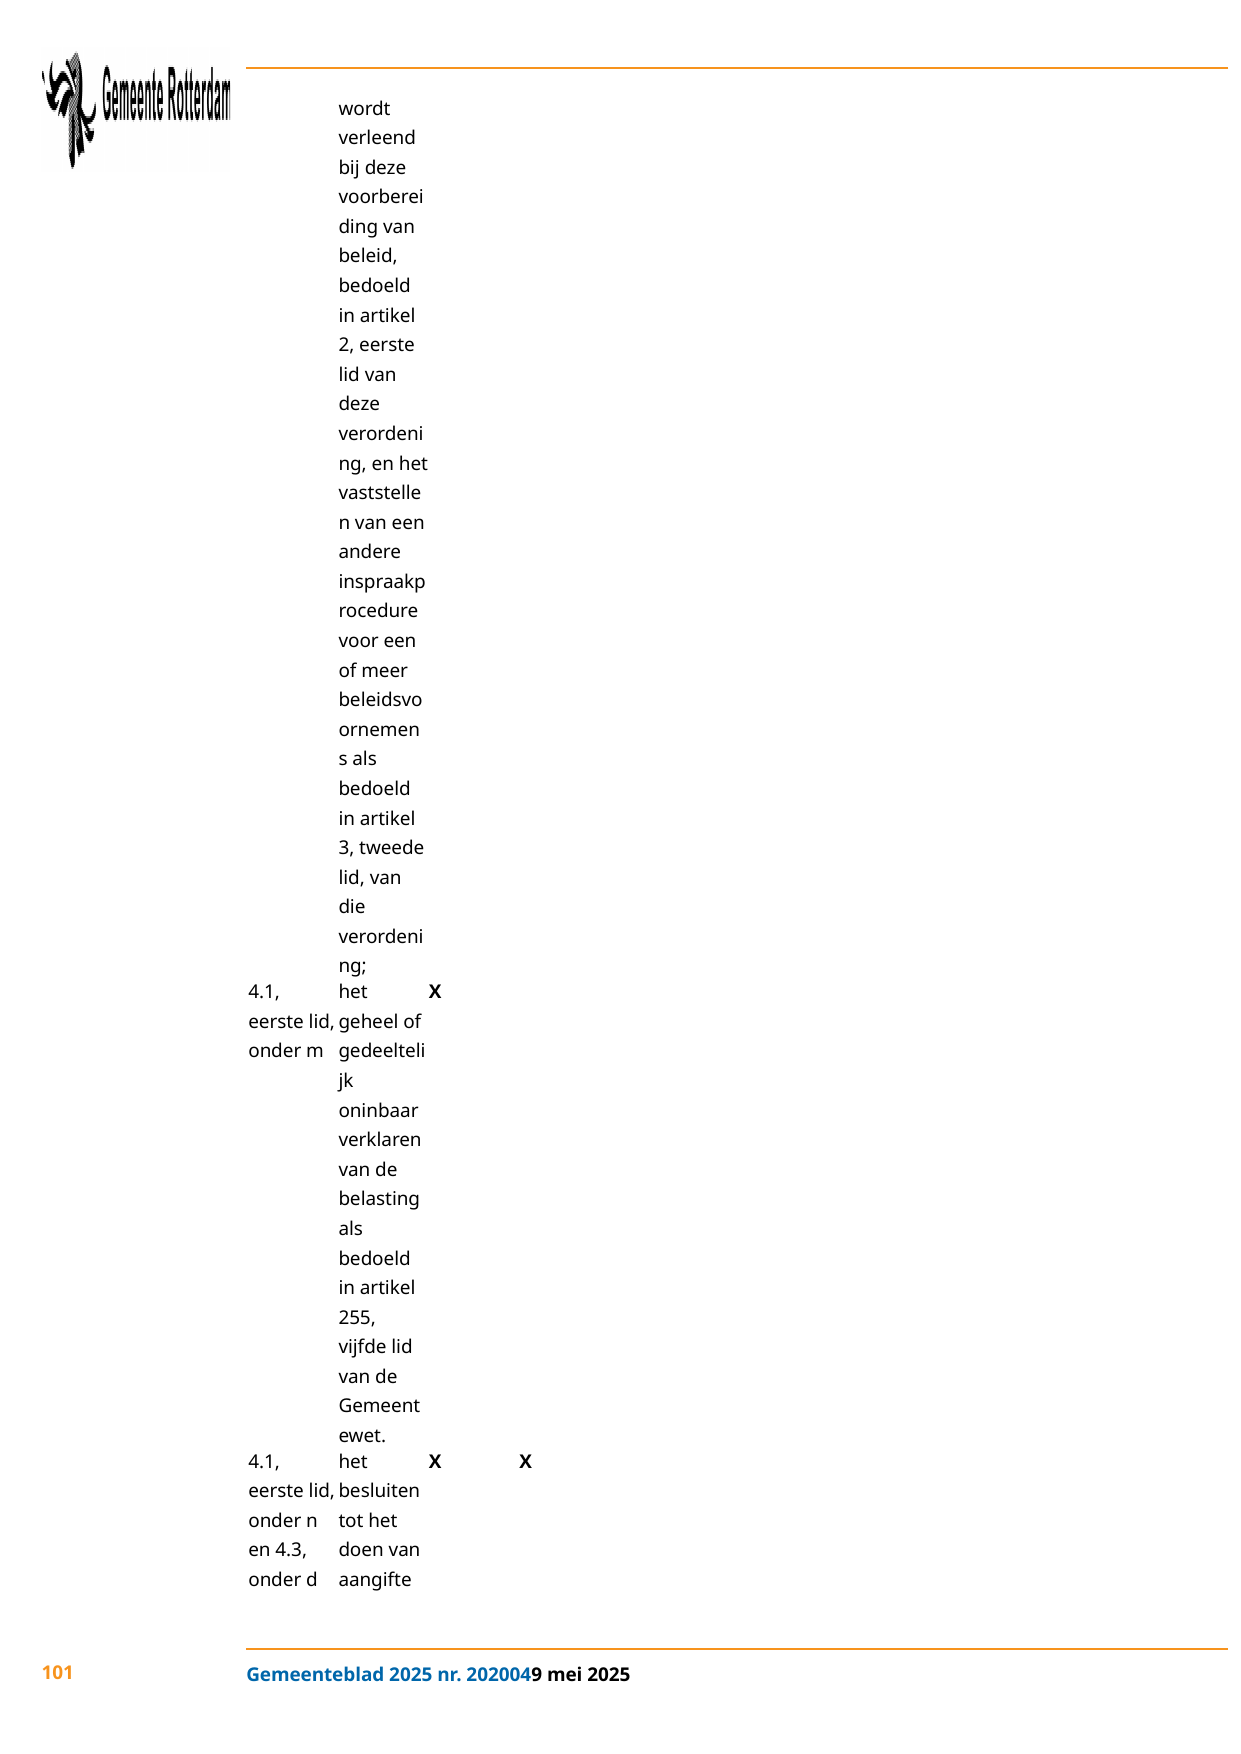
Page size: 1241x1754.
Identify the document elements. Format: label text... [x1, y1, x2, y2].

table_cell X [519, 1448, 609, 1592]
table_cell [971, 979, 1061, 1448]
table_cell [700, 1448, 881, 1592]
table_cell [881, 95, 971, 978]
table_cell [609, 95, 700, 978]
table_cell [971, 1448, 1061, 1592]
table_cell [609, 979, 700, 1448]
table_cell [609, 1448, 700, 1592]
table_cell het besluiten tot het doen van aangifte [338, 1448, 429, 1592]
table_cell 4.1, eerste lid, onder n en 4.3, onder d [248, 1448, 338, 1592]
table_cell [248, 95, 338, 978]
table_cell [971, 95, 1061, 978]
table_cell 4.1, eerste lid, onder m [248, 979, 338, 1448]
table_cell het geheel of gedeeltelijk oninbaar verklaren van de belasting als bedoeld in artikel 255, vijfde lid van de Gemeentewet. [338, 979, 429, 1448]
picture [41, 47, 231, 172]
table_cell [700, 95, 881, 978]
table_cell [1061, 979, 1152, 1448]
table_cell [519, 979, 609, 1448]
table_cell [700, 979, 881, 1448]
table_cell [519, 95, 609, 978]
table_cell [881, 979, 971, 1448]
table_cell X [429, 979, 519, 1448]
table_cell [1061, 1448, 1152, 1592]
table_cell wordt verleend bij deze voorbereiding van beleid, bedoeld in artikel 2, eerste lid van deze verordening, en het vaststellen van een andere inspraakprocedure voor een of meer beleidsvoornemens als bedoeld in artikel 3, tweede lid, van die verordening; [338, 95, 429, 978]
table_cell X [429, 1448, 519, 1592]
table_cell [429, 95, 519, 978]
table_cell [1061, 95, 1152, 978]
table_cell [881, 1448, 971, 1592]
